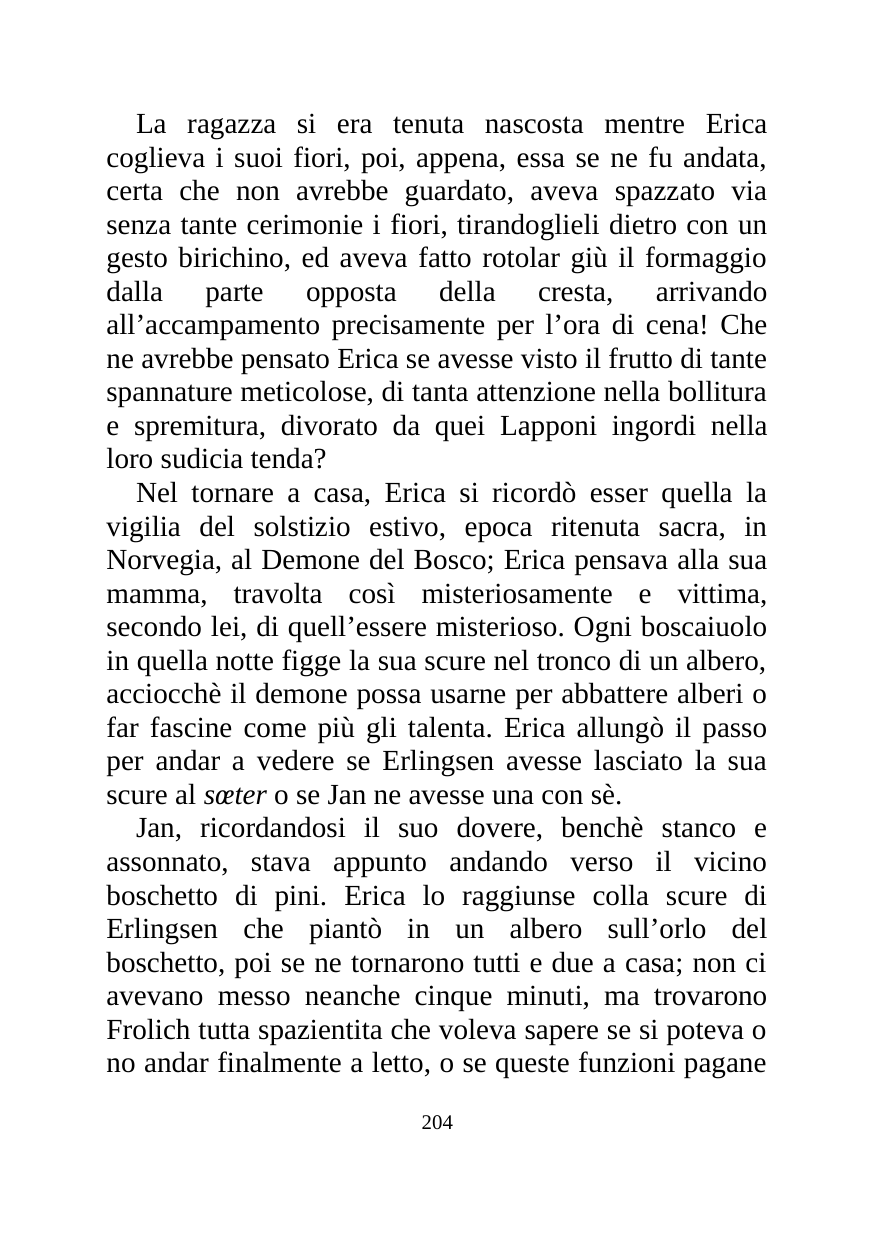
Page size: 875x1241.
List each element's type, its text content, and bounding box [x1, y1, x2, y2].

text Jan, ricordandosi il suo dovere, benchè stanco e assonnato, stava appunto andando verso il vicino boschetto di pini. Erica lo raggiunse colla scure di Erlingsen che piantò in un albero sull’orlo del boschetto, poi se ne tornarono tutti e due a casa; non ci avevano messo neanche cinque minuti, ma trovarono Frolich tutta spazientita che voleva sapere se si poteva o no andar finalmente a letto, o se queste funzioni pagane [106, 811, 768, 1079]
text La ragazza si era tenuta nascosta mentre Erica coglieva i suoi fiori, poi, appena, essa se ne fu andata, certa che non avrebbe guardato, aveva spazzato via senza tante cerimonie i fiori, tirandoglieli dietro con un gesto birichino, ed aveva fatto rotolar giù il formaggio dalla parte opposta della cresta, arrivando all’accampamento precisamente per l’ora di cena! Che ne avrebbe pensato Erica se avesse visto il frutto di tante spannature meticolose, di tanta attenzione nella bollitura e spremitura, divorato da quei Lapponi ingordi nella loro sudicia tenda? [106, 106, 768, 475]
text Nel tornare a casa, Erica si ricordò esser quella la vigilia del solstizio estivo, epoca ritenuta sacra, in Norvegia, al Demone del Bosco; Erica pensava alla sua mamma, travolta così misteriosamente e vittima, secondo lei, di quell’essere misterioso. Ogni boscaiuolo in quella notte figge la sua scure nel tronco di un albero, acciocchè il demone possa usarne per abbattere alberi o far fascine come più gli talenta. Erica allungò il passo per andar a vedere se Erlingsen avesse lasciato la sua scure al sœter o se Jan ne avesse una con sè. [106, 475, 768, 811]
